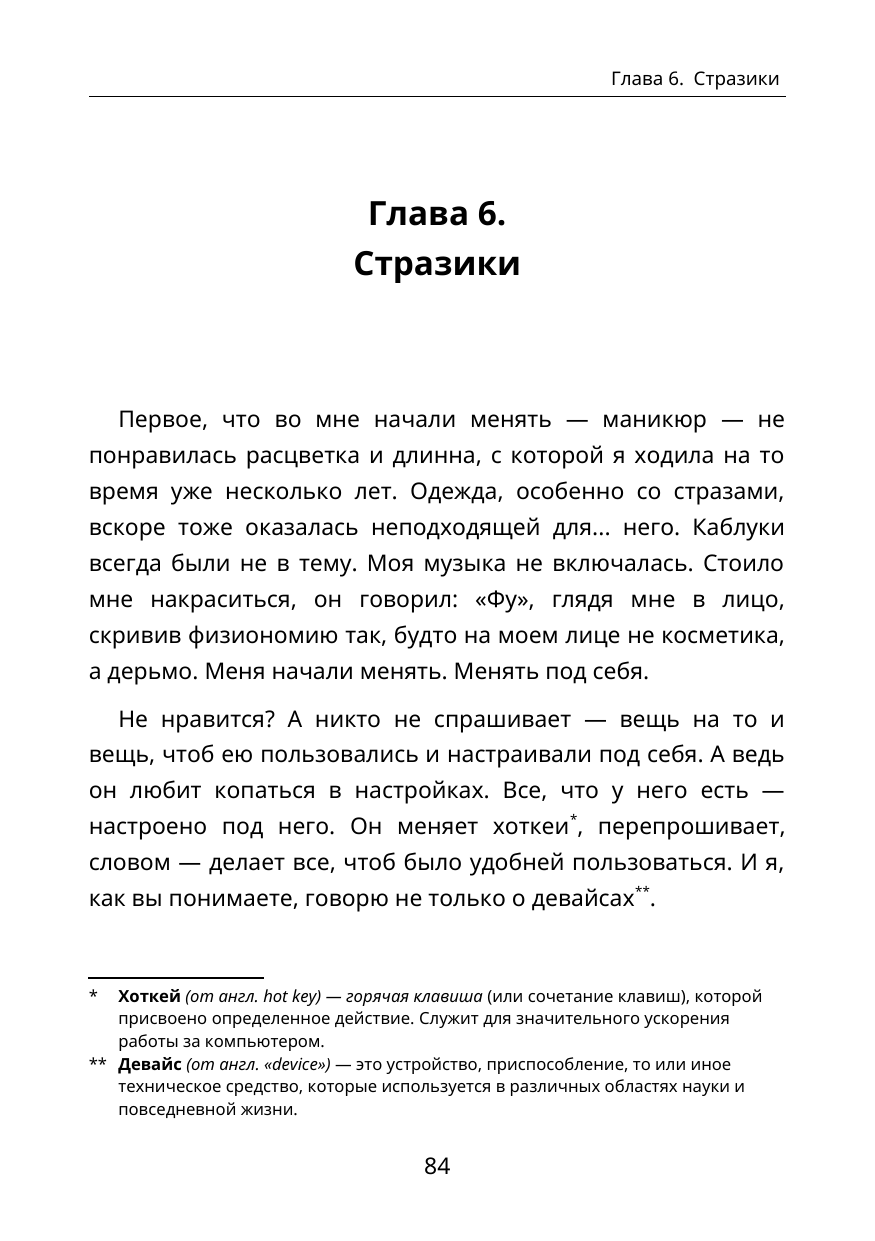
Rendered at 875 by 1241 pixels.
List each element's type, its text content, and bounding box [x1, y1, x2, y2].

subtitle Глава 6. Стразики [88, 185, 786, 285]
text Хоткей (от англ. hot key) — горячая клавиша (или сочетание клавиш), которой присвоено определенное действие. Служит для значительного ускорения работы за компьютером. [88, 984, 786, 1052]
text Первое, что во мне начали менять — маникюр — не понравилась расцветка и длинна, с которой я ходила на то время уже несколько лет. Одежда, особенно со стразами, вскоре тоже оказалась неподходящей для... него. Каблуки всегда были не в тему. Моя музыка не включалась. Стоило мне накраситься, он говорил: «Фу», глядя мне в лицо, скривив физиономию так, будто на моем лице не косметика, а дерьмо. Меня начали менять. Менять под себя. [88, 403, 786, 686]
text Не нравится? А никто не спрашивает — вещь на то и вещь, чтоб ею пользовались и настраивали под себя. А ведь он любит копаться в настройках. Все, что у него есть — настроено под него. Он меняет хоткеи, перепрошивает, словом — делает все, чтоб было удобней пользоваться. И я, как вы понимаете, говорю не только о девайсах. [88, 702, 786, 913]
text Девайс (от англ. «device») — это устройство, приспособление, то или иное техническое средство, которые используется в различных областях науки и повседневной жизни. [88, 1052, 786, 1120]
